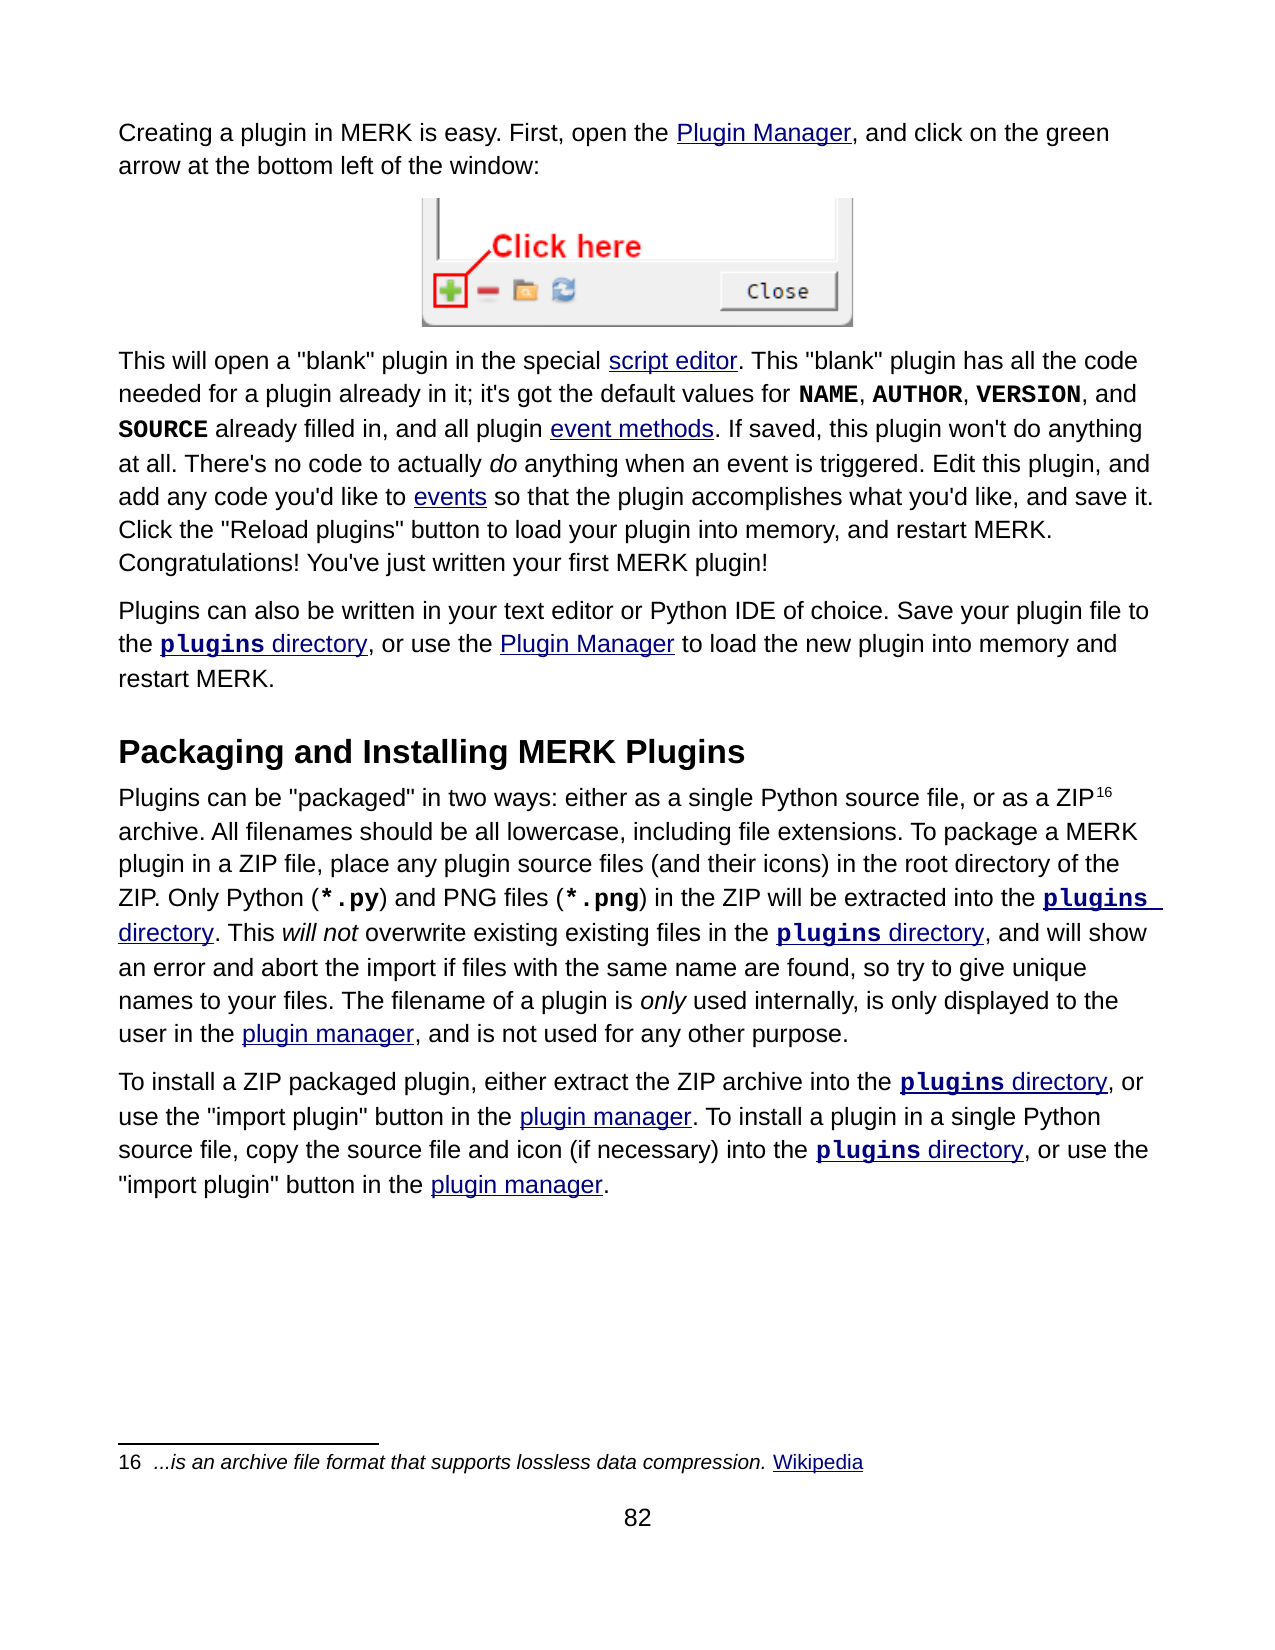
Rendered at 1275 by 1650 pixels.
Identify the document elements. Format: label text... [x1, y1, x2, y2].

text ...is an archive file format that supports lossless data compression. Wikipedia [118, 1450, 1157, 1474]
text Plugins can be "packaged" in two ways: either as a single Python source file, or as a ZIP archive. All filenames should be all lowercase, including file extensions. To package a MERK plugin in a ZIP file, place any plugin source files (and their icons) in the root directory of the ZIP. Only Python (*.py) and PNG files (*.png) in the ZIP will be extracted into the plugins directory. This will not overwrite existing existing files in the plugins directory, and will show an error and abort the import if files with the same name are found, so try to give unique names to your files. The filename of a plugin is only used internally, is only displayed to the user in the plugin manager, and is not used for any other purpose. [118, 783, 1157, 1048]
text Creating a plugin in MERK is easy. First, open the Plugin Manager, and click on the green arrow at the bottom left of the window: [118, 118, 1157, 180]
text This will open a "blank" plugin in the special script editor. This "blank" plugin has all the code needed for a plugin already in it; it's got the default values for NAME, AUTHOR, VERSION, and SOURCE already filled in, and all plugin event methods. If saved, this plugin won't do anything at all. There's no code to actually do anything when an event is triggered. Edit this plugin, and add any code you'd like to events so that the plugin accomplishes what you'd like, and save it. Click the "Reload plugins" button to load your plugin into memory, and restart MERK. Congratulations! You've just written your first MERK plugin! [118, 346, 1157, 577]
text Plugins can also be written in your text editor or Python IDE of choice. Save your plugin file to the plugins directory, or use the Plugin Manager to load the new plugin into memory and restart MERK. [118, 596, 1157, 693]
subtitle Packaging and Installing MERK Plugins [118, 732, 1157, 771]
picture [421, 198, 854, 327]
text To install a ZIP packaged plugin, either extract the ZIP archive into the plugins directory, or use the "import plugin" button in the plugin manager. To install a plugin in a single Python source file, copy the source file and icon (if necessary) into the plugins directory, or use the "import plugin" button in the plugin manager. [118, 1067, 1157, 1199]
